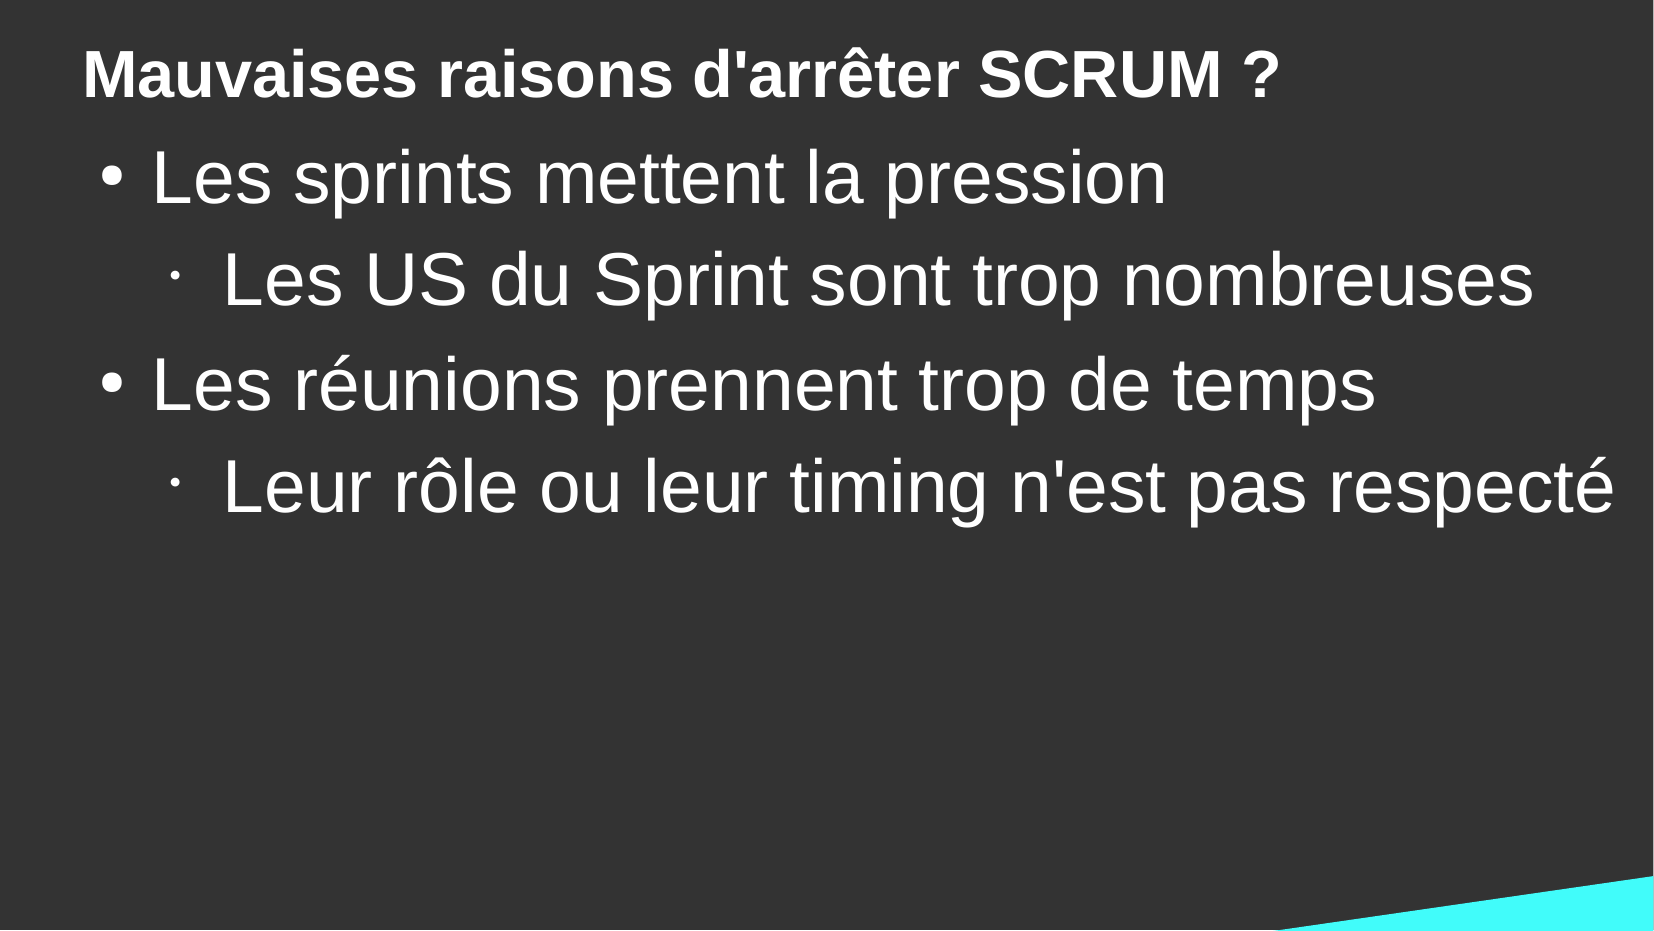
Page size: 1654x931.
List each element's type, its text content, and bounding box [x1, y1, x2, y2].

title Mauvaises raisons d'arrêter SCRUM ? [82, 37, 1571, 122]
text_box [1273, 876, 1654, 931]
list Les sprints mettent la pression Les US du Sprint sont trop nombreuses Les réunions prennent trop de temps Leur rôle ou leur timing n'est pas respecté [80, 135, 1620, 777]
